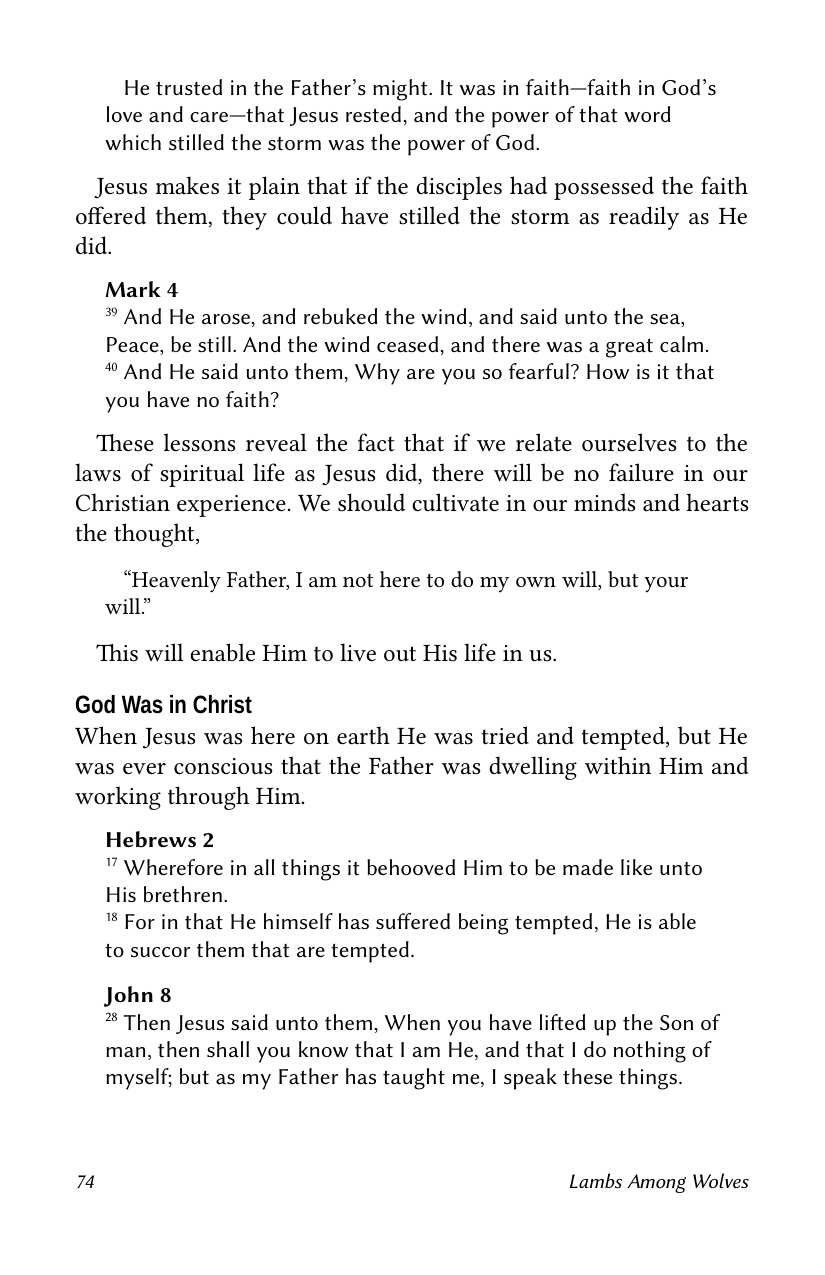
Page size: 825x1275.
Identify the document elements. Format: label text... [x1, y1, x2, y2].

text 18 For in that He himself has suffered being tempted, He is able to succor them that are tempted. [105, 909, 720, 963]
text These lessons reveal the fact that if we relate ourselves to the laws of spiritual life as Jesus did, there will be no failure in our Christian experience. We should cultivate in our minds and hearts the thought, [75, 429, 750, 547]
text When Jesus was here on earth He was tried and tempted, but He was ever conscious that the Father was dwelling within Him and working through Him. [75, 722, 750, 810]
text 28 Then Jesus said unto them, When you have lifted up the Son of man, then shall you know that I am He, and that I do nothing of myself; but as my Father has taught me, I speak these things. [105, 1009, 720, 1090]
text Jesus makes it plain that if the disciples had possessed the faith offered them, they could have stilled the storm as readily as He did. [75, 172, 750, 261]
text John 8 [105, 982, 750, 1008]
text 40 And He said unto them, Why are you so fearful? How is it that you have no faith? [105, 359, 720, 413]
text Mark 4 [105, 277, 750, 303]
text This will enable Him to live out His life in us. [75, 639, 750, 668]
subtitle God Was in Christ [75, 690, 750, 719]
text 39 And He arose, and rebuked the wind, and said unto the sea, Peace, be still. And the wind ceased, and there was a great calm. [105, 304, 720, 358]
text “Heavenly Father, I am not here to do my own will, but your will.” [105, 567, 720, 620]
text 17 Wherefore in all things it behooved Him to be made like unto His brethren. [105, 854, 720, 908]
text He trusted in the Father’s might. It was in faith—faith in God’s love and care—that Jesus rested, and the power of that word which stilled the storm was the power of God. [105, 75, 720, 156]
text Hebrews 2 [105, 827, 750, 853]
